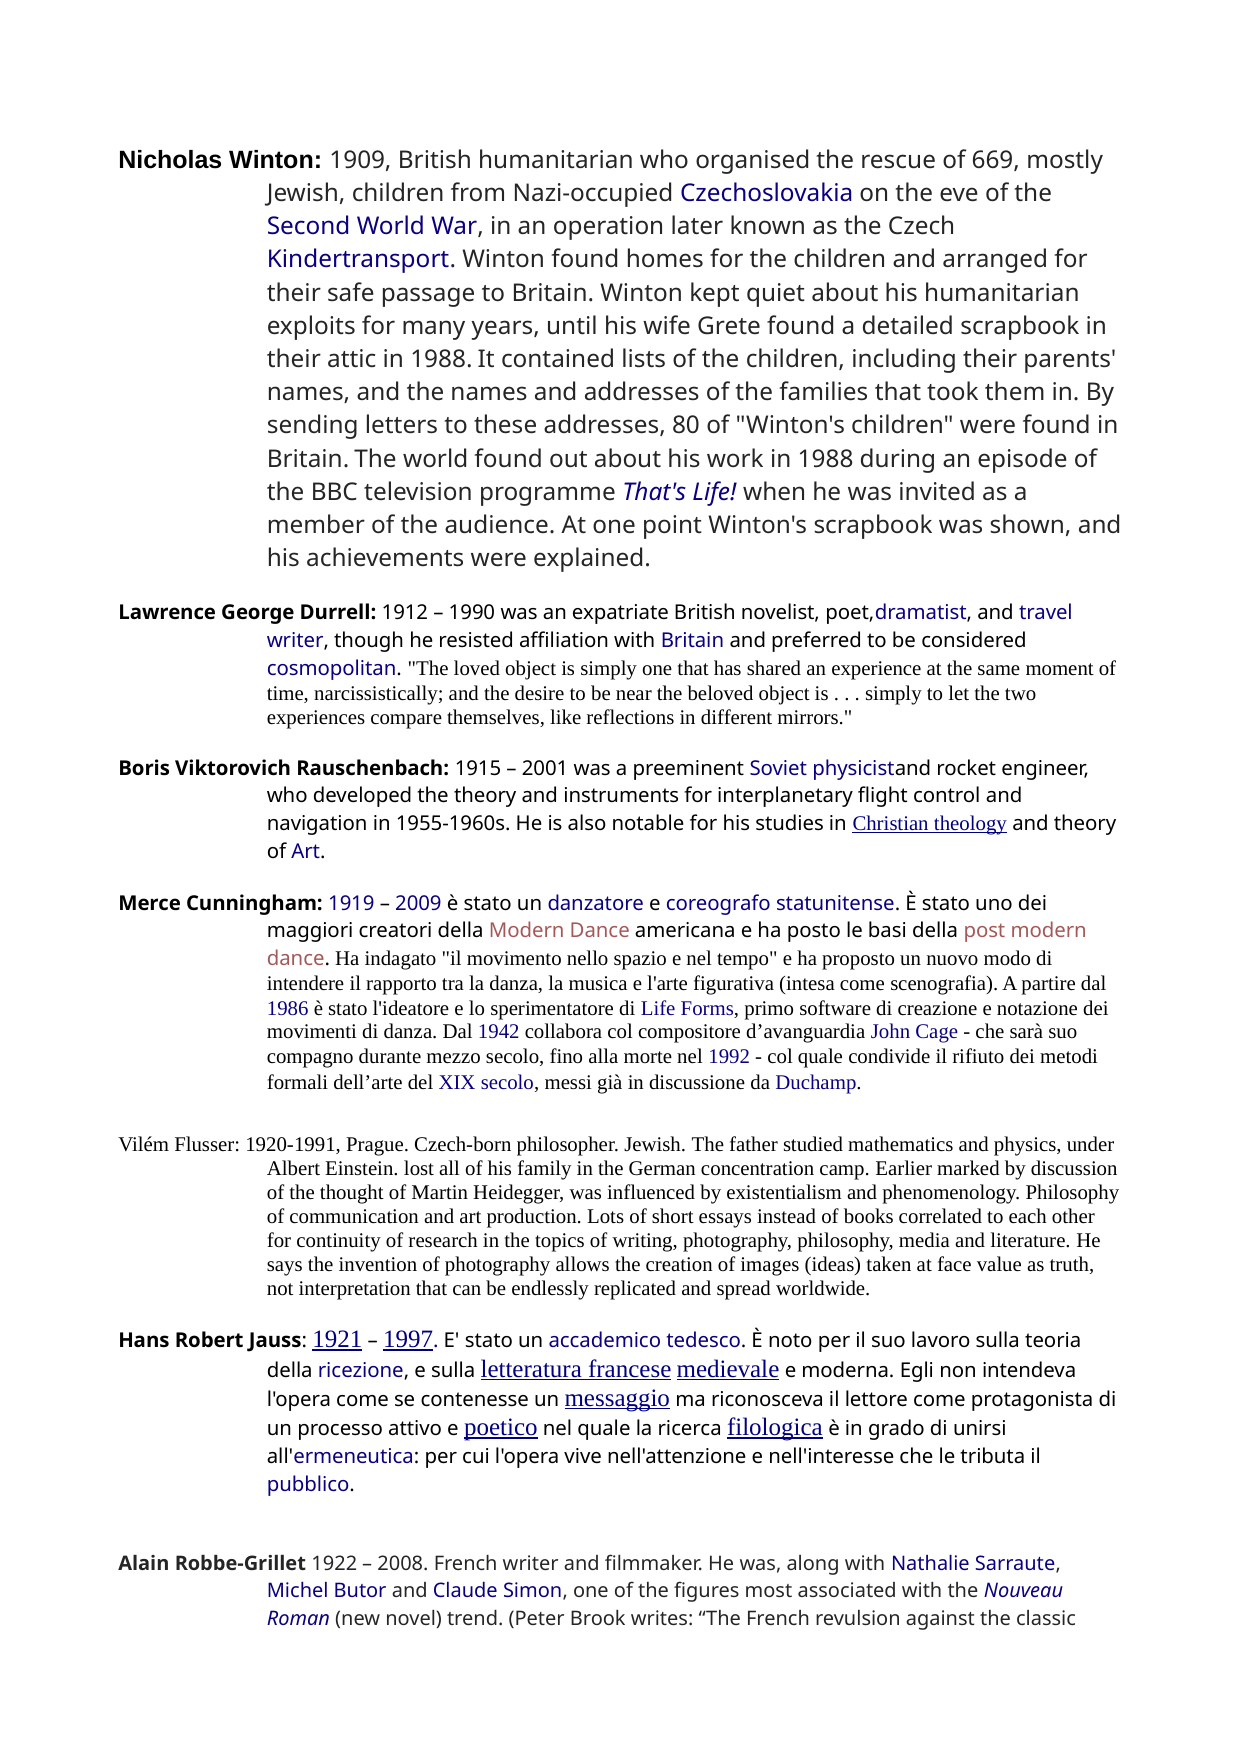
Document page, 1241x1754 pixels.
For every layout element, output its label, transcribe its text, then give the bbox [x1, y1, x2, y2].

text Merce Cunningham: 1919 – 2009 è stato un danzatore e coreografo statunitense. È stato uno dei maggiori creatori della Modern Dance americana e ha posto le basi della post modern dance. Ha indagato "il movimento nello spazio e nel tempo" e ha proposto un nuovo modo di intendere il rapporto tra la danza, la musica e l'arte figurativa (intesa come scenografia). A partire dal 1986 è stato l'ideatore e lo sperimentatore di Life Forms, primo software di creazione e notazione dei movimenti di danza. Dal 1942 collabora col compositore d’avanguardia John Cage - che sarà suo compagno durante mezzo secolo, fino alla morte nel 1992 - col quale condivide il rifiuto dei metodi formali dell’arte del XIX secolo, messi già in discussione da Duchamp. [118, 888, 1122, 1095]
text Vilém Flusser: 1920-1991, Prague. Czech-born philosopher. Jewish. The father studied mathematics and physics, under Albert Einstein. lost all of his family in the German concentration camp. Earlier marked by discussion of the thought of Martin Heidegger, was influenced by existentialism and phenomenology. Philosophy of communication and art production. Lots of short essays instead of books correlated to each other for continuity of research in the topics of writing, photography, philosophy, media and literature. He says the invention of photography allows the creation of images (ideas) taken at face value as truth, not interpretation that can be endlessly replicated and spread worldwide. [118, 1132, 1122, 1300]
text Alain Robbe-Grillet 1922 – 2008. French writer and filmmaker. He was, along with Nathalie Sarraute, Michel Butor and Claude Simon, one of the figures most associated with the Nouveau Roman (new novel) trend. (Peter Brook writes: “The French revulsion against the classic [118, 1549, 1122, 1631]
text Boris Viktorovich Rauschenbach: 1915 – 2001 was a preeminent Soviet physicistand rocket engineer, who developed the theory and instruments for interplanetary flight control and navigation in 1955-1960s. He is also notable for his studies in Christian theology and theory of Art. [118, 753, 1122, 864]
text Hans Robert Jauss: 1921 – 1997. E' stato un accademico tedesco. È noto per il suo lavoro sulla teoria della ricezione, e sulla letteratura francese medievale e moderna. Egli non intendeva l'opera come se contenesse un messaggio ma riconosceva il lettore come protagonista di un processo attivo e poetico nel quale la ricerca filologica è in grado di unirsi all'ermeneutica: per cui l'opera vive nell'attenzione e nell'interesse che le tributa il pubblico. [118, 1324, 1122, 1497]
text Nicholas Winton: 1909, British humanitarian who organised the rescue of 669, mostly Jewish, children from Nazi-occupied Czechoslovakia on the eve of the Second World War, in an operation later known as the Czech Kindertransport. Winton found homes for the children and arranged for their safe passage to Britain. Winton kept quiet about his humanitarian exploits for many years, until his wife Grete found a detailed scrapbook in their attic in 1988. It contained lists of the children, including their parents' names, and the names and addresses of the families that took them in. By sending letters to these addresses, 80 of "Winton's children" were found in Britain. The world found out about his work in 1988 during an episode of the BBC television programme That's Life! when he was invited as a member of the audience. At one point Winton's scrapbook was shown, and his achievements were explained. [118, 142, 1122, 574]
text Lawrence George Durrell: 1912 – 1990 was an expatriate British novelist, poet,dramatist, and travel writer, though he resisted affiliation with Britain and preferred to be considered cosmopolitan. "The loved object is simply one that has shared an experience at the same moment of time, narcissistically; and the desire to be near the beloved object is . . . simply to let the two experiences compare themselves, like reflections in different mirrors." [118, 598, 1122, 729]
